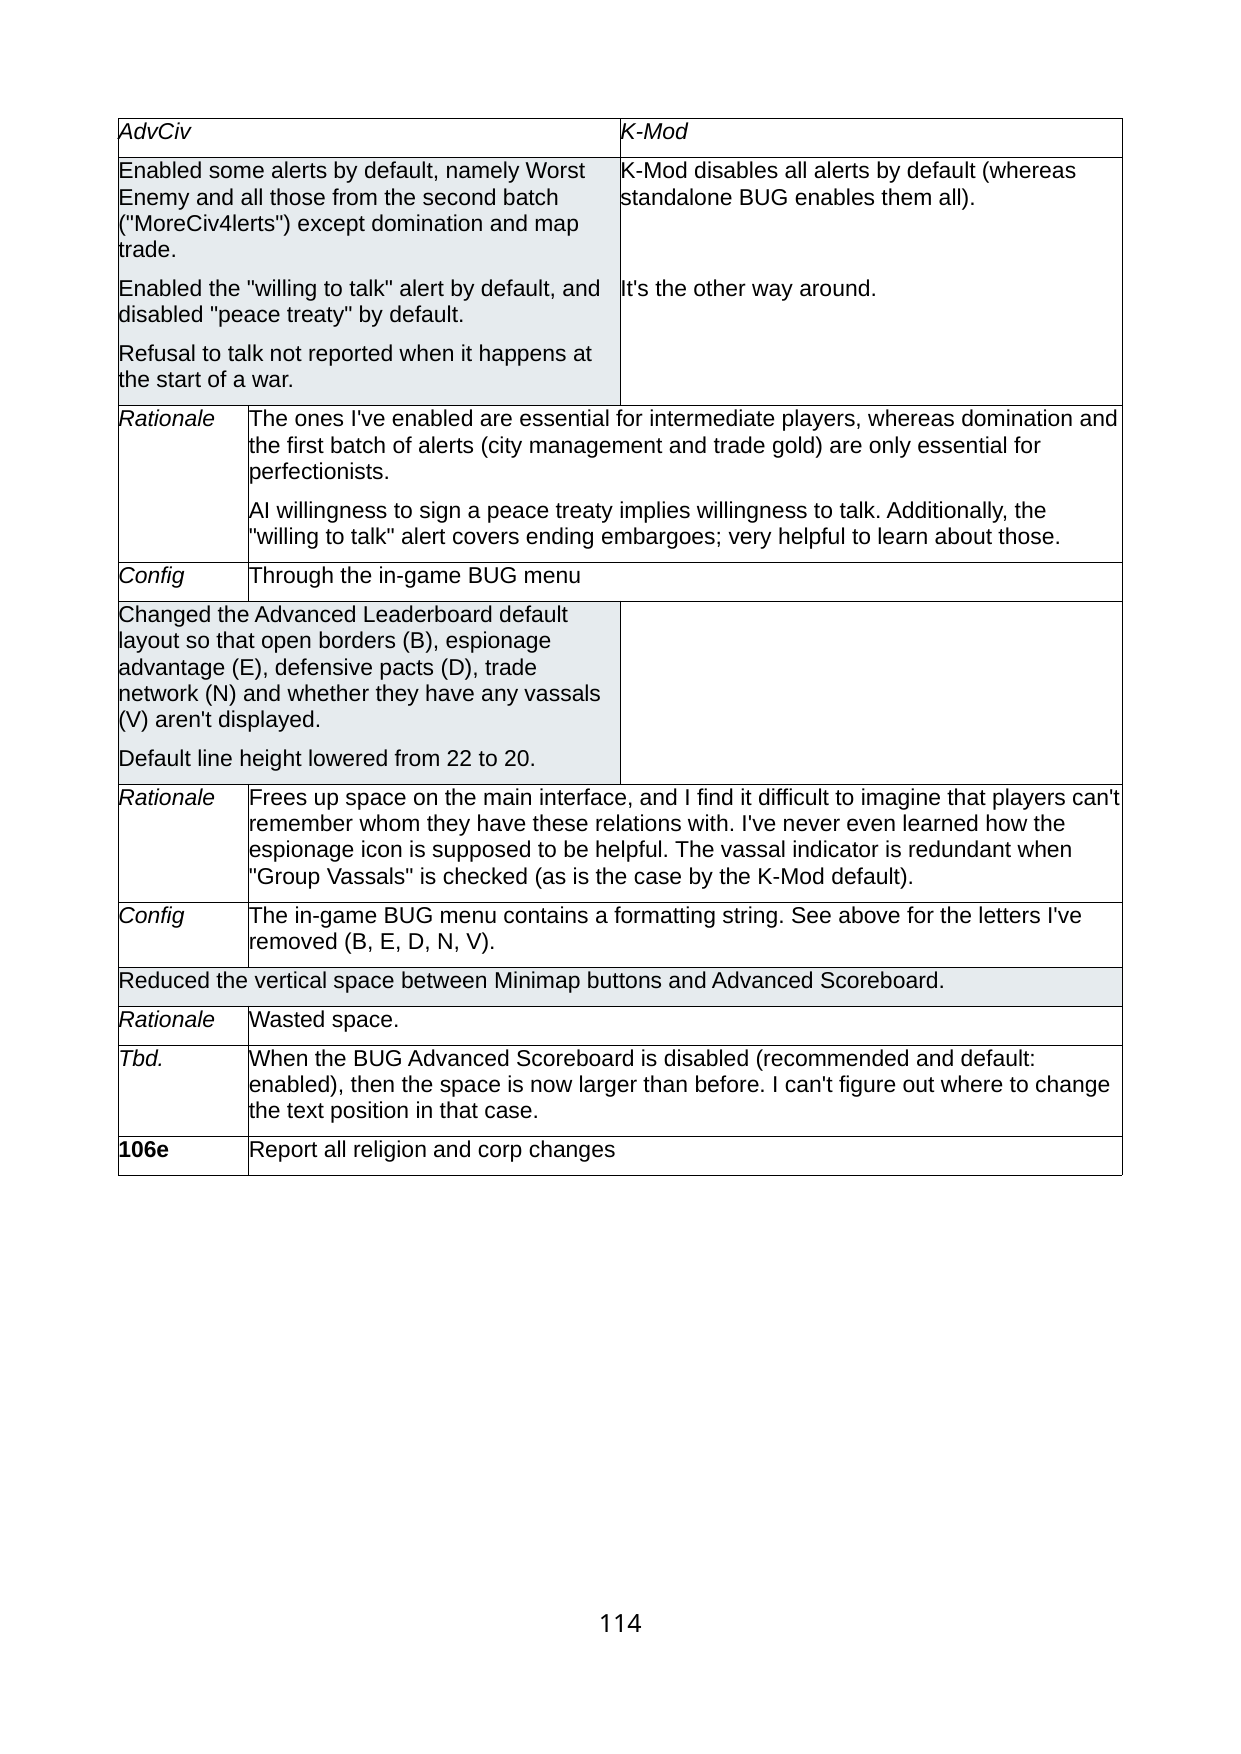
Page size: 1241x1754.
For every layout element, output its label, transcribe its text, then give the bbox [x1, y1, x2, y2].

table_cell Wasted space. [249, 1007, 1122, 1044]
table_cell Config [119, 903, 248, 967]
table_cell Report all religion and corp changes [249, 1137, 1122, 1175]
table_cell Reduced the vertical space between Minimap buttons and Advanced Scoreboard. [119, 968, 1122, 1006]
table_cell When the BUG Advanced Scoreboard is disabled (recommended and default: enabled), then the space is now larger than before. I can't figure out where to change the text position in that case. [249, 1046, 1122, 1136]
table_cell Enabled some alerts by default, namely Worst Enemy and all those from the second batch ("MoreCiv4lerts") except domination and map trade. Enabled the "willing to talk" alert by default, and disabled "peace treaty" by default. Refusal to talk not reported when it happens at the start of a war. [119, 158, 620, 405]
table_cell Rationale [119, 1007, 248, 1044]
table_cell Changed the Advanced Leaderboard default layout so that open borders (B), espionage advantage (E), defensive pacts (D), trade network (N) and whether they have any vassals (V) aren't displayed. Default line height lowered from 22 to 20. [119, 602, 620, 784]
table_cell K-Mod disables all alerts by default (whereas standalone BUG enables them all). It's the other way around. [621, 158, 1122, 405]
table_cell Tbd. [119, 1046, 248, 1136]
table_cell Config [119, 563, 248, 601]
table_cell The in-game BUG menu contains a formatting string. See above for the letters I've removed (B, E, D, N, V). [249, 903, 1122, 967]
table_cell Through the in-game BUG menu [249, 563, 1122, 601]
table_cell Rationale [119, 785, 248, 902]
table_cell Rationale [119, 406, 248, 562]
table_cell 106e [119, 1137, 248, 1175]
table_cell K-Mod [621, 119, 1122, 157]
table_cell The ones I've enabled are essential for intermediate players, whereas domination and the first batch of alerts (city management and trade gold) are only essential for perfectionists. AI willingness to sign a peace treaty implies willingness to talk. Additionally, the "willing to talk" alert covers ending embargoes; very helpful to learn about those. [249, 406, 1122, 562]
table_cell Frees up space on the main interface, and I find it difficult to imagine that players can't remember whom they have these relations with. I've never even learned how the espionage icon is supposed to be helpful. The vassal indicator is redundant when "Group Vassals" is checked (as is the case by the K-Mod default). [249, 785, 1122, 902]
table_cell AdvCiv [119, 119, 620, 157]
table_cell [621, 602, 1122, 784]
